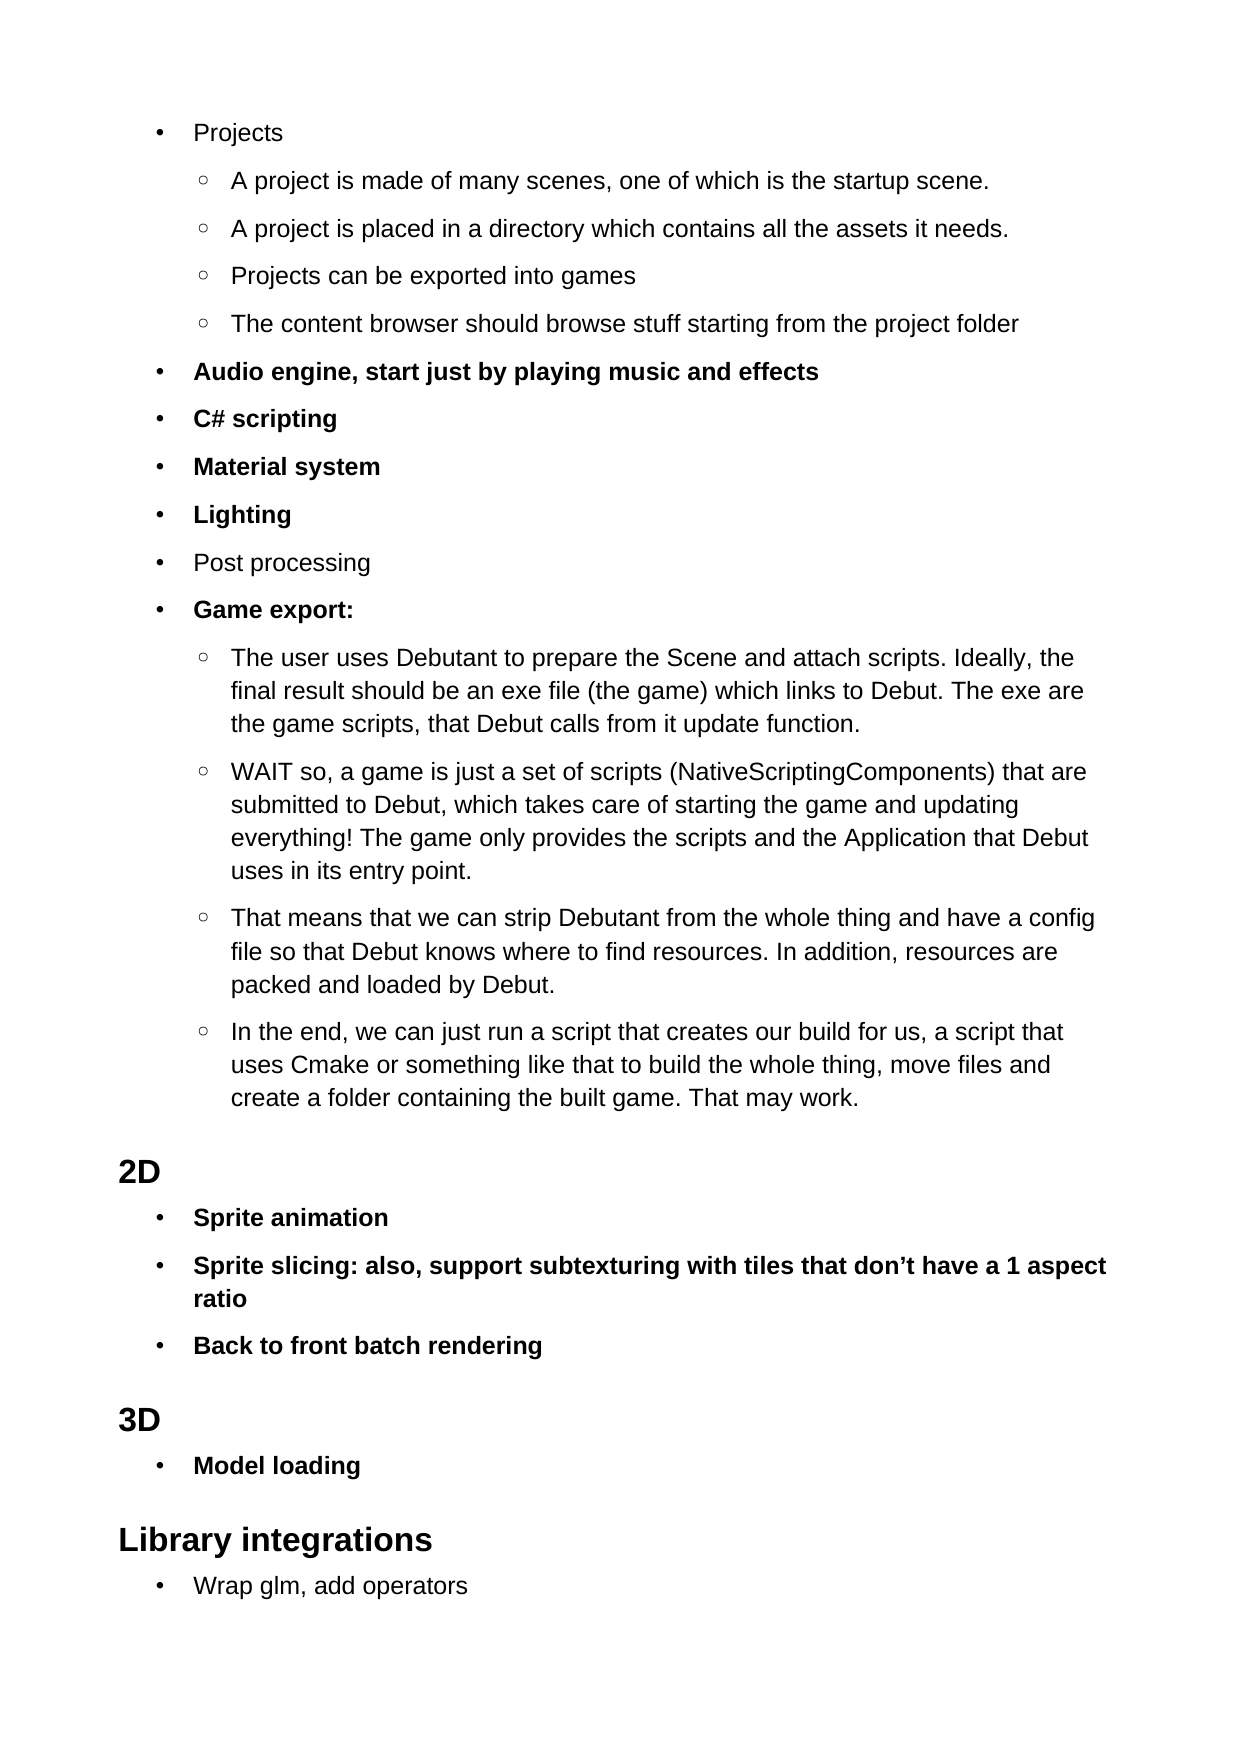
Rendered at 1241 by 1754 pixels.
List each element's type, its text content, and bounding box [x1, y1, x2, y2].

list The content browser should browse stuff starting from the project folder [193, 309, 1122, 338]
list Back to front batch rendering [156, 1331, 1122, 1360]
list Projects [156, 118, 1122, 147]
list C# scripting [156, 404, 1122, 433]
list Lighting [156, 500, 1122, 529]
list A project is placed in a directory which contains all the assets it needs. [193, 213, 1122, 242]
list The user uses Debutant to prepare the Scene and attach scripts. Ideally, the final result should be an exe file (the game) which links to Debut. The exe are the game scripts, that Debut calls from it update function. [193, 643, 1122, 738]
list Sprite slicing: also, support subtexturing with tiles that don’t have a 1 aspect ratio [156, 1251, 1122, 1312]
subtitle 2D [118, 1152, 1122, 1190]
list WAIT so, a game is just a set of scripts (NativeScriptingComponents) that are submitted to Debut, which takes care of starting the game and updating everything! The game only provides the scripts and the Application that Debut uses in its entry point. [193, 757, 1122, 884]
list Model loading [156, 1451, 1122, 1480]
list Game export: [156, 595, 1122, 624]
subtitle 3D [118, 1400, 1122, 1438]
list Material system [156, 452, 1122, 481]
list Audio engine, start just by playing music and effects [156, 357, 1122, 386]
list Sprite animation [156, 1203, 1122, 1232]
list Projects can be exported into games [193, 261, 1122, 290]
list A project is made of many scenes, one of which is the startup scene. [193, 166, 1122, 195]
subtitle Library integrations [118, 1519, 1122, 1558]
list In the end, we can just run a script that creates our build for us, a script that uses Cmake or something like that to build the whole thing, move files and create a folder containing the built game. That may work. [193, 1017, 1122, 1112]
list Wrap glm, add operators [156, 1571, 1122, 1599]
list Post processing [156, 547, 1122, 576]
list That means that we can strip Debutant from the whole thing and have a config file so that Debut knows where to find resources. In addition, resources are packed and loaded by Debut. [193, 903, 1122, 998]
